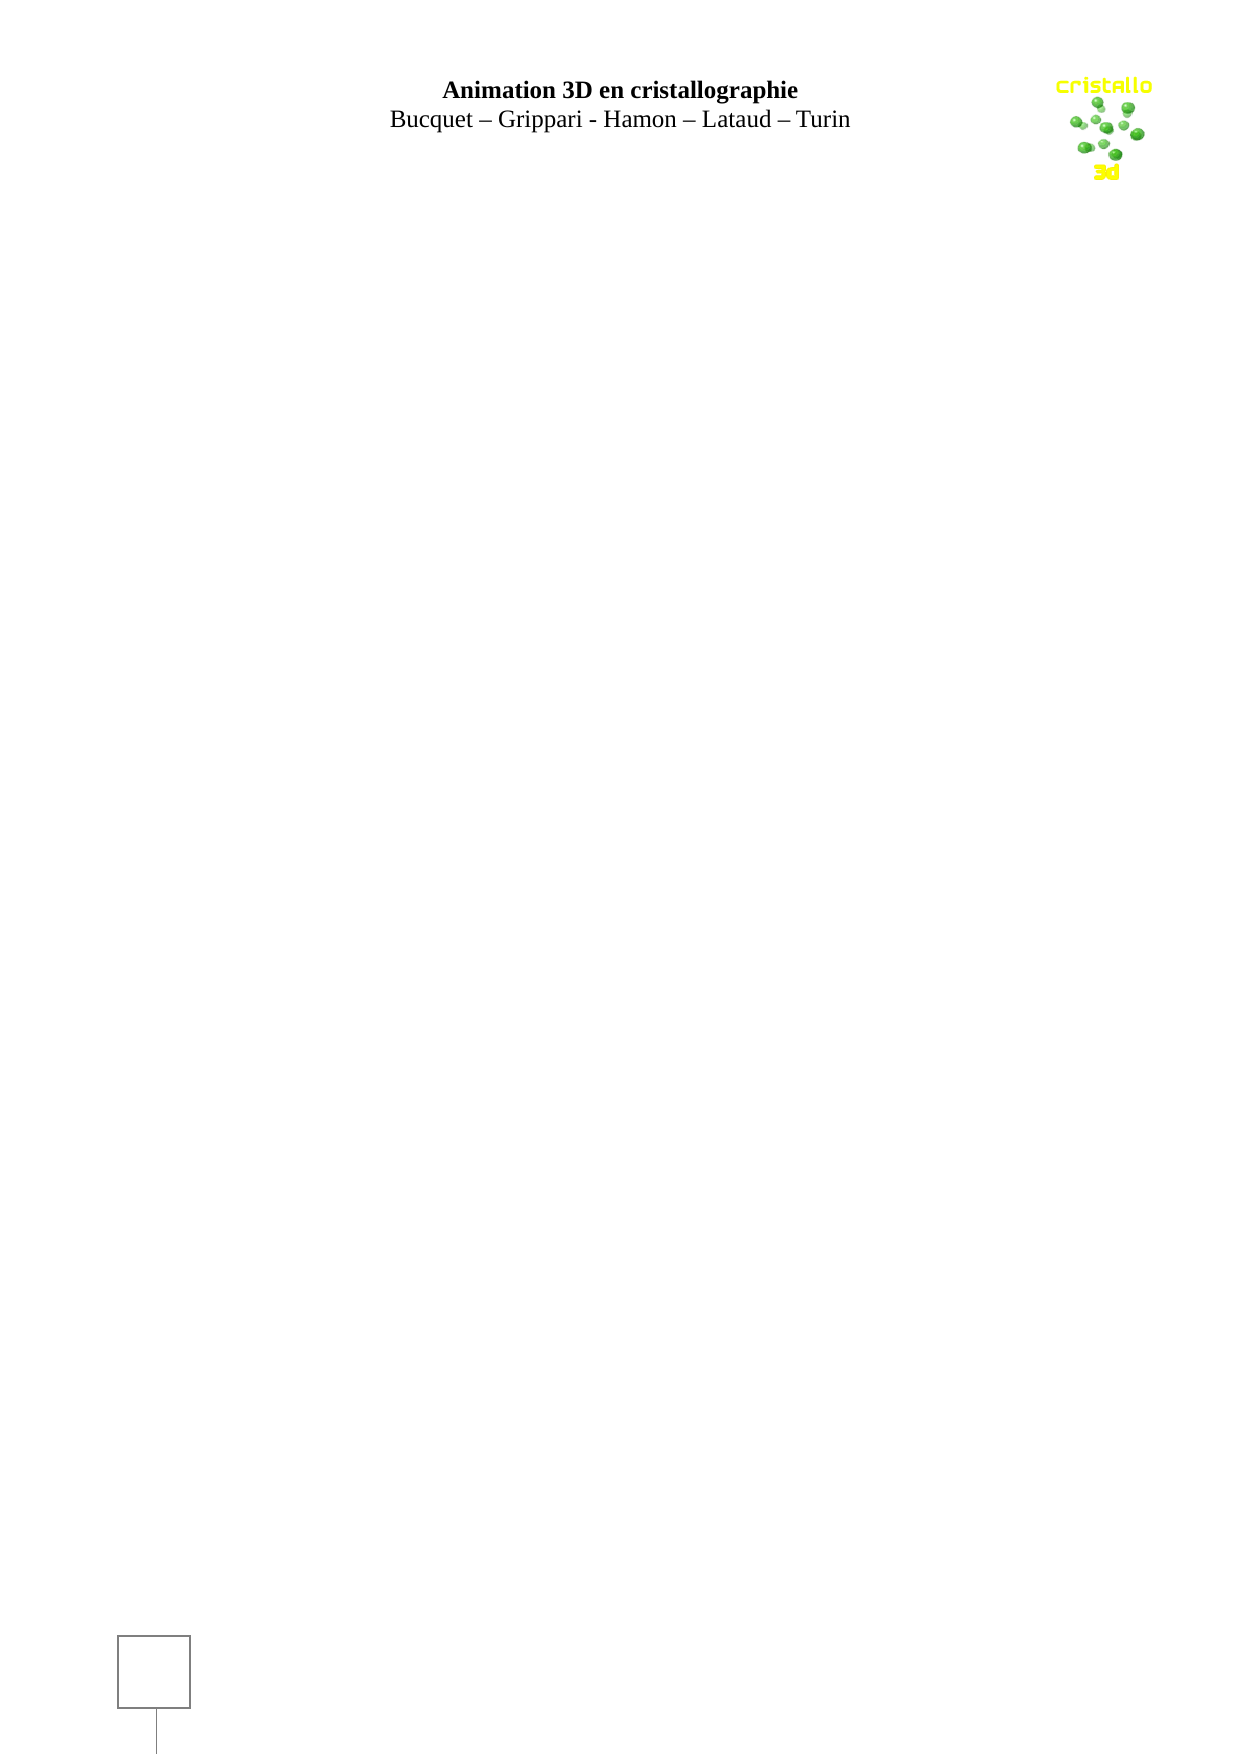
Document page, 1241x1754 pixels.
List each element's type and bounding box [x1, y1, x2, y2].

picture [1043, 75, 1177, 190]
